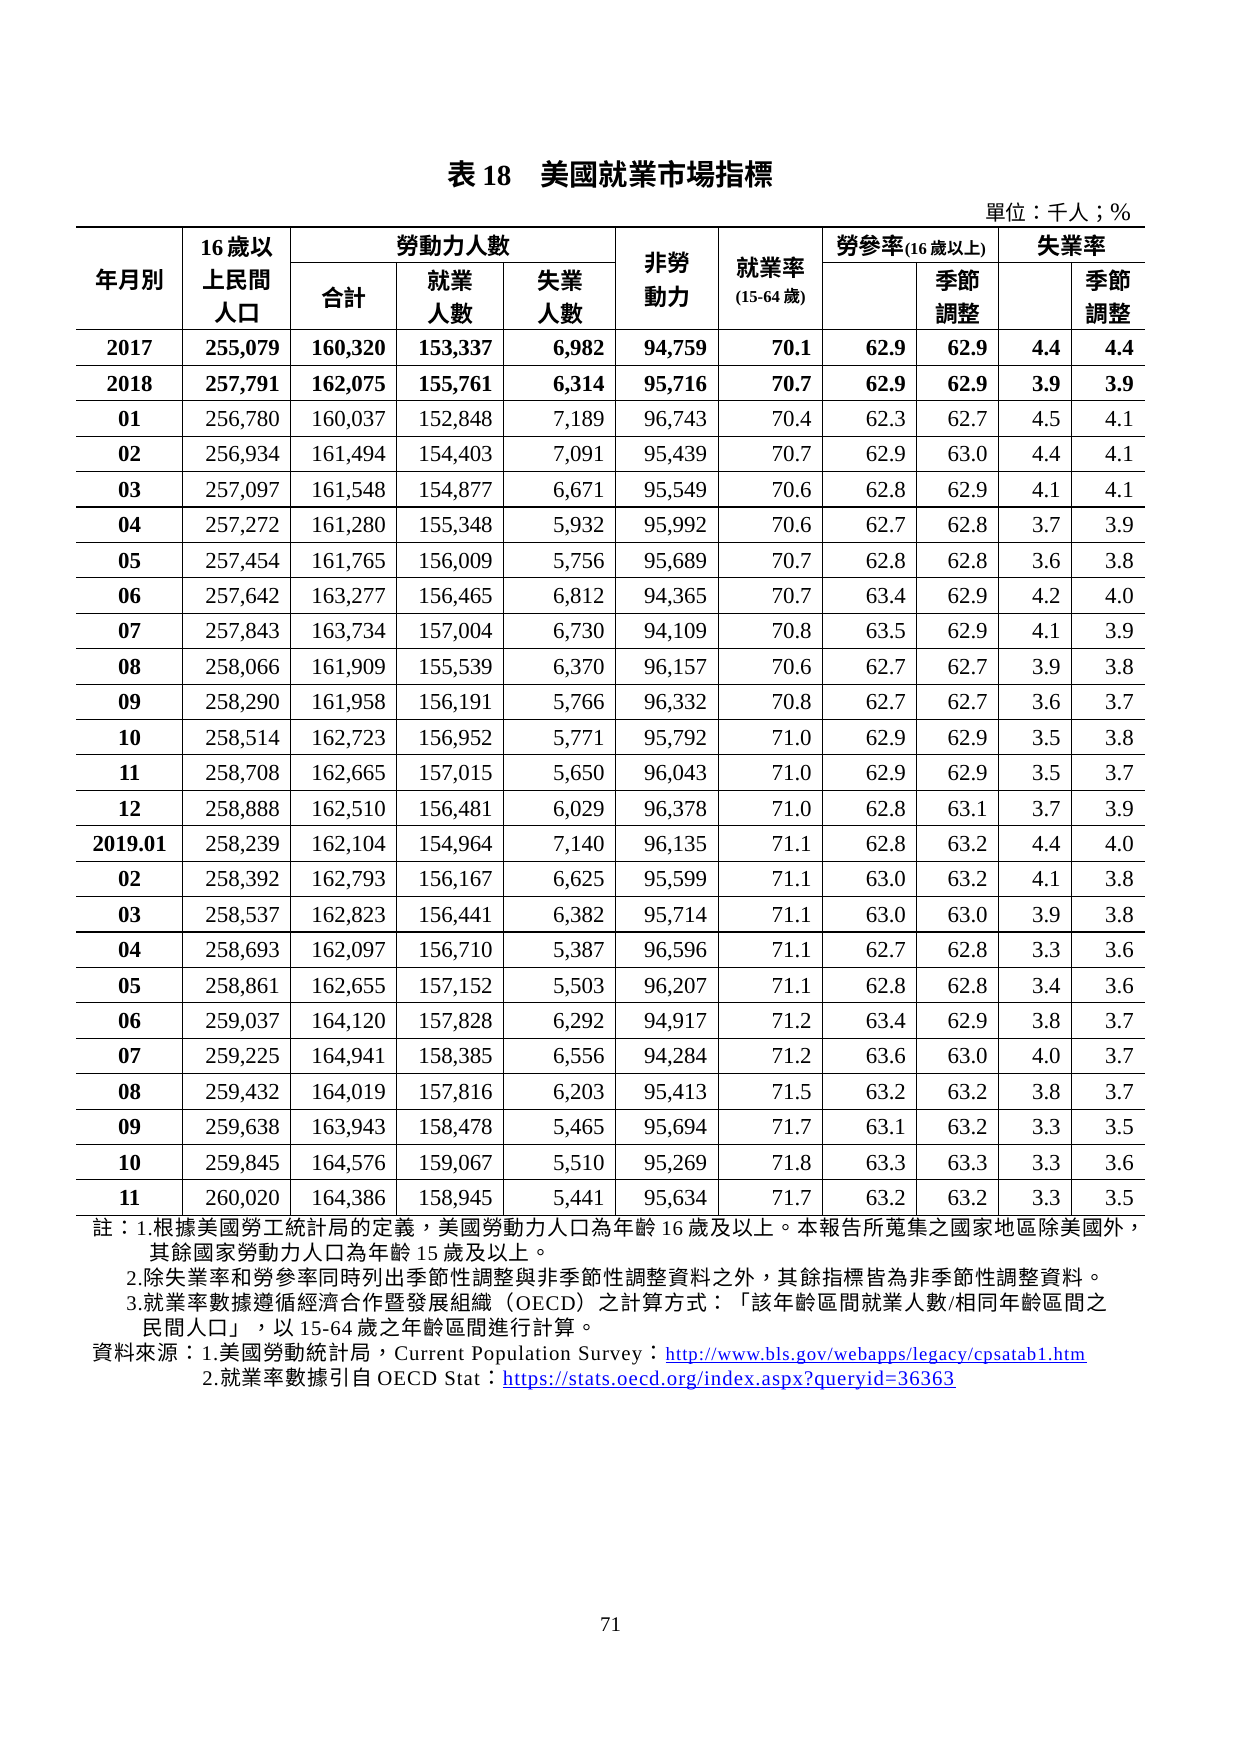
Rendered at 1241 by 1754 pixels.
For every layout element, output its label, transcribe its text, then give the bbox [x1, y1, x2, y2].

table_cell 156,441 [397, 897, 503, 931]
table_cell 95,689 [616, 543, 718, 577]
text 註：1.根據美國勞工統計局的定義，美國勞動力人口為年齡16歲及以上。本報告所蒐集之國家地區除美國外，其餘國家勞動力人口為年齡15歲及以上。 [92, 1216, 1142, 1266]
table_cell 62.9 [917, 720, 998, 754]
table_cell 70.1 [719, 330, 822, 365]
table_cell 259,432 [183, 1074, 290, 1108]
table_cell 7,140 [504, 826, 615, 861]
table_cell 4.5 [999, 401, 1071, 436]
table_cell 95,714 [616, 897, 718, 931]
table_cell 4.4 [1072, 330, 1145, 365]
table_cell 71.2 [719, 1039, 822, 1073]
table_cell 71.0 [719, 720, 822, 754]
table_cell 158,945 [397, 1180, 503, 1215]
table_cell 154,964 [397, 826, 503, 861]
table_cell 09 [76, 685, 182, 719]
text 3.就業率數據遵循經濟合作暨發展組織（OECD）之計算方式：「該年齡區間就業人數/相同年齡區間之民間人口」，以15-64歲之年齡區間進行計算。 [126, 1291, 1127, 1341]
table_cell 71.1 [719, 933, 822, 967]
text 表18 美國就業市場指標 [187, 144, 1033, 196]
table_cell 7,189 [504, 401, 615, 436]
table_cell 63.0 [917, 1039, 998, 1073]
table_cell 71.5 [719, 1074, 822, 1108]
table_cell 5,441 [504, 1180, 615, 1215]
table_cell 95,716 [616, 366, 718, 400]
table_cell 156,009 [397, 543, 503, 577]
table_cell 157,828 [397, 1003, 503, 1038]
table_cell 63.2 [917, 862, 998, 896]
table_cell 3.9 [1072, 508, 1145, 542]
table_cell 156,710 [397, 933, 503, 967]
table_cell 6,671 [504, 472, 615, 506]
table_cell 258,239 [183, 826, 290, 861]
table_cell 95,694 [616, 1110, 718, 1144]
table_cell 63.4 [823, 1003, 916, 1038]
table_cell 161,494 [291, 437, 396, 471]
table_cell 70.6 [719, 508, 822, 542]
table_cell 63.0 [823, 897, 916, 931]
table_cell 4.1 [999, 614, 1071, 648]
table_cell 6,556 [504, 1039, 615, 1073]
table_cell 162,665 [291, 755, 396, 790]
table_cell 3.9 [999, 649, 1071, 683]
table_cell 63.6 [823, 1039, 916, 1073]
table_cell 260,020 [183, 1180, 290, 1215]
table_cell 157,816 [397, 1074, 503, 1108]
table_cell 季節 調整 [917, 263, 998, 329]
table_cell 3.9 [1072, 791, 1145, 825]
table_cell 3.9 [999, 897, 1071, 931]
table_cell 06 [76, 578, 182, 613]
table_cell 62.3 [823, 401, 916, 436]
table_cell 62.8 [917, 543, 998, 577]
table_cell 161,909 [291, 649, 396, 683]
table_cell 03 [76, 897, 182, 931]
table_cell 63.3 [823, 1145, 916, 1179]
table_cell 6,382 [504, 897, 615, 931]
table_cell 95,792 [616, 720, 718, 754]
table_cell 62.9 [917, 472, 998, 506]
table_cell 162,104 [291, 826, 396, 861]
table_cell 3.7 [1072, 1039, 1145, 1073]
table_cell 94,365 [616, 578, 718, 613]
table_cell 4.1 [1072, 437, 1145, 471]
table_cell 62.8 [823, 543, 916, 577]
table_cell 160,037 [291, 401, 396, 436]
table_cell 5,510 [504, 1145, 615, 1179]
table_cell 62.9 [917, 614, 998, 648]
table_cell 4.4 [999, 826, 1071, 861]
table_cell 95,413 [616, 1074, 718, 1108]
table_cell 70.7 [719, 366, 822, 400]
table_cell 08 [76, 649, 182, 683]
table_cell 62.7 [917, 649, 998, 683]
table_cell 70.7 [719, 578, 822, 613]
table_cell 62.9 [823, 755, 916, 790]
table_cell 156,465 [397, 578, 503, 613]
table_cell 3.5 [1072, 1110, 1145, 1144]
table_header 非勞 動力 [616, 228, 718, 329]
table_cell 258,708 [183, 755, 290, 790]
table_cell 4.1 [1072, 401, 1145, 436]
table_cell 258,693 [183, 933, 290, 967]
table_cell 3.7 [1072, 755, 1145, 790]
table_cell 63.0 [823, 862, 916, 896]
table_cell 163,943 [291, 1110, 396, 1144]
table_cell 3.7 [1072, 685, 1145, 719]
table_cell 5,465 [504, 1110, 615, 1144]
table_cell 257,843 [183, 614, 290, 648]
table_cell 08 [76, 1074, 182, 1108]
table_cell 62.7 [823, 685, 916, 719]
table_cell 4.1 [1072, 472, 1145, 506]
table_cell 158,385 [397, 1039, 503, 1073]
table_cell 62.9 [823, 720, 916, 754]
table_cell 4.2 [999, 578, 1071, 613]
table_cell 71.1 [719, 897, 822, 931]
table_cell 6,292 [504, 1003, 615, 1038]
table_cell 95,634 [616, 1180, 718, 1215]
table_cell 164,576 [291, 1145, 396, 1179]
table_cell 155,761 [397, 366, 503, 400]
table_cell 157,004 [397, 614, 503, 648]
table_cell 95,439 [616, 437, 718, 471]
text 2.就業率數據引自OECD Stat：https://stats.oecd.org/index.aspx?queryid=36363 [123, 1366, 1033, 1391]
table_cell 71.1 [719, 968, 822, 1002]
table_cell 258,066 [183, 649, 290, 683]
table_cell 63.2 [823, 1074, 916, 1108]
table_cell 62.8 [823, 826, 916, 861]
table_cell 62.8 [917, 933, 998, 967]
table_cell 96,207 [616, 968, 718, 1002]
table_cell 70.8 [719, 614, 822, 648]
table_cell 63.0 [917, 897, 998, 931]
table_cell 11 [76, 1180, 182, 1215]
table_cell 6,203 [504, 1074, 615, 1108]
table_cell 05 [76, 543, 182, 577]
text 單位：千人；% [208, 196, 1131, 226]
table_cell 96,596 [616, 933, 718, 967]
table_cell 95,549 [616, 472, 718, 506]
table_cell 4.0 [999, 1039, 1071, 1073]
table_cell 5,766 [504, 685, 615, 719]
table_cell 3.7 [999, 791, 1071, 825]
table_cell 162,655 [291, 968, 396, 1002]
table_cell 163,734 [291, 614, 396, 648]
table_header 失業率 [999, 228, 1145, 262]
table_cell 3.9 [999, 366, 1071, 400]
table_cell 62.9 [917, 330, 998, 365]
table_cell 62.9 [917, 1003, 998, 1038]
table_cell 259,638 [183, 1110, 290, 1144]
table_cell 62.7 [823, 649, 916, 683]
table_cell 合計 [291, 263, 396, 329]
table_cell 153,337 [397, 330, 503, 365]
table_cell 62.8 [823, 791, 916, 825]
table_cell 63.2 [823, 1180, 916, 1215]
text 資料來源：1.美國勞動統計局，Current Population Survey：http://www.bls.gov/webapps/legacy/cpsatab1.htm [92, 1341, 1157, 1366]
table_cell 3.5 [999, 755, 1071, 790]
table_cell 63.3 [917, 1145, 998, 1179]
table_cell 6,982 [504, 330, 615, 365]
table_cell 63.4 [823, 578, 916, 613]
table_cell 258,392 [183, 862, 290, 896]
table_cell 02 [76, 437, 182, 471]
table_cell 5,650 [504, 755, 615, 790]
table_cell 164,386 [291, 1180, 396, 1215]
table_cell 62.9 [917, 755, 998, 790]
table_cell 258,290 [183, 685, 290, 719]
table_cell 3.6 [1072, 933, 1145, 967]
table_cell 2017 [76, 330, 182, 365]
table_cell 157,152 [397, 968, 503, 1002]
table_cell 62.7 [823, 508, 916, 542]
table_cell 3.4 [999, 968, 1071, 1002]
table_cell 7,091 [504, 437, 615, 471]
table_cell 10 [76, 720, 182, 754]
table_cell 162,723 [291, 720, 396, 754]
table_cell 158,478 [397, 1110, 503, 1144]
table_cell 62.7 [917, 401, 998, 436]
table_cell 70.4 [719, 401, 822, 436]
table_cell 96,043 [616, 755, 718, 790]
table_cell 159,067 [397, 1145, 503, 1179]
table_cell 6,812 [504, 578, 615, 613]
table_cell 96,332 [616, 685, 718, 719]
table_cell 94,917 [616, 1003, 718, 1038]
table_cell 162,097 [291, 933, 396, 967]
table_cell 62.8 [823, 968, 916, 1002]
table_cell 3.3 [999, 933, 1071, 967]
table_cell 161,765 [291, 543, 396, 577]
table_cell 06 [76, 1003, 182, 1038]
table_cell 62.9 [823, 437, 916, 471]
table_cell 161,958 [291, 685, 396, 719]
table_cell 3.8 [999, 1074, 1071, 1108]
table_cell 96,378 [616, 791, 718, 825]
table_cell 70.8 [719, 685, 822, 719]
table_cell 04 [76, 508, 182, 542]
table_header 勞動力人數 [291, 228, 615, 262]
table_cell 62.9 [917, 366, 998, 400]
table_header 就業率(15-64歲) [719, 228, 822, 329]
table_cell 3.8 [1072, 543, 1145, 577]
table_cell 70.7 [719, 543, 822, 577]
table_cell 70.6 [719, 472, 822, 506]
table_cell 63.2 [917, 826, 998, 861]
table_cell 95,992 [616, 508, 718, 542]
table_cell 5,503 [504, 968, 615, 1002]
table_cell 71.1 [719, 862, 822, 896]
table_cell 5,756 [504, 543, 615, 577]
table_cell 3.8 [1072, 649, 1145, 683]
table_cell 3.6 [999, 685, 1071, 719]
table_cell 4.0 [1072, 578, 1145, 613]
table_cell 3.9 [1072, 366, 1145, 400]
table_cell 2018 [76, 366, 182, 400]
table_cell 71.7 [719, 1180, 822, 1215]
table_cell 94,109 [616, 614, 718, 648]
table_cell 156,167 [397, 862, 503, 896]
table_cell 失業 人數 [504, 263, 615, 329]
table_cell 71.0 [719, 755, 822, 790]
table_cell 156,481 [397, 791, 503, 825]
table_cell 3.5 [1072, 1180, 1145, 1215]
table_cell 70.6 [719, 649, 822, 683]
table_cell 09 [76, 1110, 182, 1144]
table_cell 156,191 [397, 685, 503, 719]
text 2.除失業率和勞參率同時列出季節性調整與非季節性調整資料之外，其餘指標皆為非季節性調整資料。 [126, 1266, 1127, 1291]
table_cell 161,280 [291, 508, 396, 542]
table_cell 6,625 [504, 862, 615, 896]
table_cell 63.1 [917, 791, 998, 825]
table_cell 162,793 [291, 862, 396, 896]
table_cell 257,642 [183, 578, 290, 613]
table_cell 3.3 [999, 1145, 1071, 1179]
table_cell 70.7 [719, 437, 822, 471]
table_cell 258,888 [183, 791, 290, 825]
table_cell 96,743 [616, 401, 718, 436]
table_cell 3.6 [999, 543, 1071, 577]
table_cell 62.9 [917, 578, 998, 613]
table_cell 257,272 [183, 508, 290, 542]
table_cell 95,599 [616, 862, 718, 896]
table_cell 6,370 [504, 649, 615, 683]
table_cell 3.9 [1072, 614, 1145, 648]
table_cell 162,075 [291, 366, 396, 400]
table_cell 63.1 [823, 1110, 916, 1144]
table_cell 162,510 [291, 791, 396, 825]
table_cell 258,537 [183, 897, 290, 931]
table_cell 3.7 [1072, 1003, 1145, 1038]
table_header 16歲以上民間人口 [183, 228, 290, 329]
table_cell 01 [76, 401, 182, 436]
table_cell 71.0 [719, 791, 822, 825]
table_cell 3.8 [1072, 897, 1145, 931]
table_cell 258,861 [183, 968, 290, 1002]
table_cell 12 [76, 791, 182, 825]
table_cell 6,730 [504, 614, 615, 648]
table_cell 3.3 [999, 1110, 1071, 1144]
table_cell 163,277 [291, 578, 396, 613]
table_cell 154,877 [397, 472, 503, 506]
table_cell 155,539 [397, 649, 503, 683]
table_cell 63.5 [823, 614, 916, 648]
table_cell 255,079 [183, 330, 290, 365]
table_cell 96,157 [616, 649, 718, 683]
table_cell 157,015 [397, 755, 503, 790]
table_cell 3.8 [1072, 720, 1145, 754]
table_cell 63.0 [917, 437, 998, 471]
table_cell 4.4 [999, 437, 1071, 471]
table_cell 就業 人數 [397, 263, 503, 329]
table_cell 160,320 [291, 330, 396, 365]
table_cell 3.5 [999, 720, 1071, 754]
table_cell 94,284 [616, 1039, 718, 1073]
table_cell 71.2 [719, 1003, 822, 1038]
table_cell [999, 263, 1071, 329]
table_cell 62.8 [917, 508, 998, 542]
table_cell 71.8 [719, 1145, 822, 1179]
table_cell 3.7 [1072, 1074, 1145, 1108]
table_cell 164,120 [291, 1003, 396, 1038]
table_cell 156,952 [397, 720, 503, 754]
table_cell 季節 調整 [1072, 263, 1145, 329]
table_cell 259,037 [183, 1003, 290, 1038]
table_cell 62.8 [823, 472, 916, 506]
table_cell 05 [76, 968, 182, 1002]
table_cell 3.8 [1072, 862, 1145, 896]
table_cell 94,759 [616, 330, 718, 365]
table_cell 3.7 [999, 508, 1071, 542]
table_cell 95,269 [616, 1145, 718, 1179]
table_cell 11 [76, 755, 182, 790]
table_cell 256,780 [183, 401, 290, 436]
table_cell 5,771 [504, 720, 615, 754]
table_header 勞參率(16歲以上) [823, 228, 998, 262]
table_cell 5,387 [504, 933, 615, 967]
table_cell 257,791 [183, 366, 290, 400]
table_cell 63.2 [917, 1180, 998, 1215]
table_cell 259,845 [183, 1145, 290, 1179]
table_cell 5,932 [504, 508, 615, 542]
table_cell 96,135 [616, 826, 718, 861]
table_cell 03 [76, 472, 182, 506]
table_cell 4.1 [999, 862, 1071, 896]
table_cell 3.6 [1072, 968, 1145, 1002]
table_cell 62.7 [823, 933, 916, 967]
table_cell 63.2 [917, 1110, 998, 1144]
table_cell 3.3 [999, 1180, 1071, 1215]
table_cell 6,314 [504, 366, 615, 400]
table_cell 257,454 [183, 543, 290, 577]
table_cell 3.8 [999, 1003, 1071, 1038]
table_cell 259,225 [183, 1039, 290, 1073]
table_cell 07 [76, 1039, 182, 1073]
table_cell [823, 263, 916, 329]
table_cell 164,019 [291, 1074, 396, 1108]
table_cell 154,403 [397, 437, 503, 471]
table_cell 155,348 [397, 508, 503, 542]
table_cell 162,823 [291, 897, 396, 931]
table_header 年月別 [76, 228, 182, 329]
table_cell 04 [76, 933, 182, 967]
table_cell 258,514 [183, 720, 290, 754]
table_cell 4.0 [1072, 826, 1145, 861]
table_cell 4.1 [999, 472, 1071, 506]
table_cell 256,934 [183, 437, 290, 471]
table_cell 2019.01 [76, 826, 182, 861]
table_cell 71.1 [719, 826, 822, 861]
table_cell 164,941 [291, 1039, 396, 1073]
table_cell 02 [76, 862, 182, 896]
table_cell 71.7 [719, 1110, 822, 1144]
table_cell 161,548 [291, 472, 396, 506]
table_cell 152,848 [397, 401, 503, 436]
table_cell 6,029 [504, 791, 615, 825]
table_cell 62.9 [823, 366, 916, 400]
table_cell 257,097 [183, 472, 290, 506]
table_cell 07 [76, 614, 182, 648]
table_cell 4.4 [999, 330, 1071, 365]
table_cell 63.2 [917, 1074, 998, 1108]
table_cell 62.7 [917, 685, 998, 719]
table_cell 10 [76, 1145, 182, 1179]
table_cell 62.8 [917, 968, 998, 1002]
table_cell 3.6 [1072, 1145, 1145, 1179]
table_cell 62.9 [823, 330, 916, 365]
